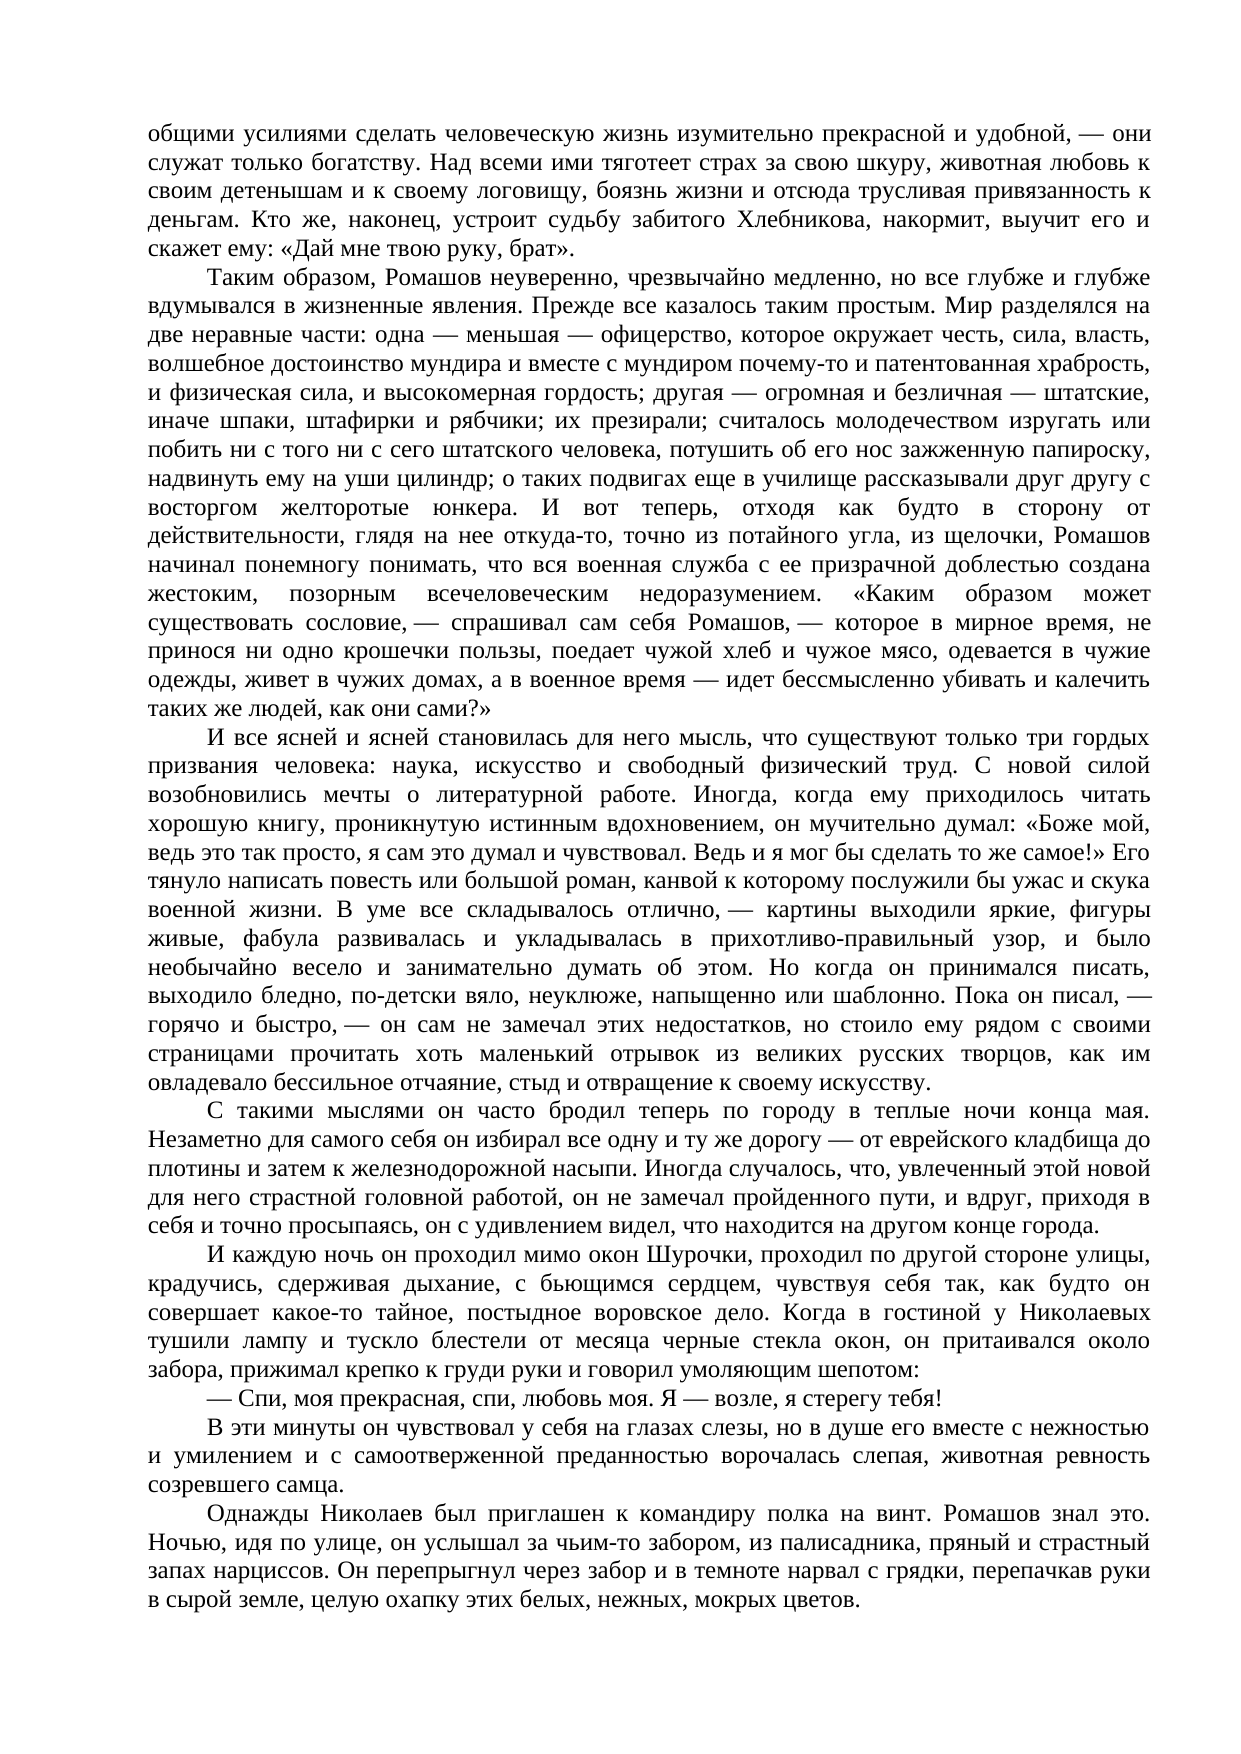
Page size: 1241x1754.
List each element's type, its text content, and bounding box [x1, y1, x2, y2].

text Однажды Николаев был приглашен к командиру полка на винт. Ромашов знал это. Ночью, идя по улице, он услышал за чьим-то забором, из палисадника, пряный и страстный запах нарциссов. Он перепрыгнул через забор и в темноте нарвал с грядки, перепачкав руки в сырой земле, целую охапку этих белых, нежных, мокрых цветов. [148, 1498, 1152, 1613]
text — Спи, моя прекрасная, спи, любовь моя. Я — возле, я стерегу тебя! [148, 1383, 1152, 1412]
text Таким образом, Ромашов неуверенно, чрезвычайно медленно, но все глубже и глубже вдумывался в жизненные явления. Прежде все казалось таким простым. Мир разделялся на две неравные части: одна — меньшая — офицерство, которое окружает честь, сила, власть, волшебное достоинство мундира и вместе с мундиром почему-то и патентованная храбрость, и физическая сила, и высокомерная гордость; другая — огромная и безличная — штатские, иначе шпаки, штафирки и рябчики; их презирали; считалось молодечеством изругать или побить ни с того ни с сего штатского человека, потушить об его нос зажженную папироску, надвинуть ему на уши цилиндр; о таких подвигах еще в училище рассказывали друг другу с восторгом желторотые юнкера. И вот теперь, отходя как будто в сторону от действительности, глядя на нее откуда-то, точно из потайного угла, из щелочки, Ромашов начинал понемногу понимать, что вся военная служба с ее призрачной доблестью создана жестоким, позорным всечеловеческим недоразумением. «Каким образом может существовать сословие, — спрашивал сам себя Ромашов, — которое в мирное время, не принося ни одно крошечки пользы, поедает чужой хлеб и чужое мясо, одевается в чужие одежды, живет в чужих домах, а в военное время — идет бессмысленно убивать и калечить таких же людей, как они сами?» [148, 262, 1152, 722]
text И все ясней и ясней становилась для него мысль, что существуют только три гордых призвания человека: наука, искусство и свободный физический труд. С новой силой возобновились мечты о литературной работе. Иногда, когда ему приходилось читать хорошую книгу, проникнутую истинным вдохновением, он мучительно думал: «Боже мой, ведь это так просто, я сам это думал и чувствовал. Ведь и я мог бы сделать то же самое!» Его тянуло написать повесть или большой роман, канвой к которому послужили бы ужас и скука военной жизни. В уме все складывалось отлично, — картины выходили яркие, фигуры живые, фабула развивалась и укладывалась в прихотливо-правильный узор, и было необычайно весело и занимательно думать об этом. Но когда он принимался писать, выходило бледно, по-детски вяло, неуклюже, напыщенно или шаблонно. Пока он писал, — горячо и быстро, — он сам не замечал этих недостатков, но стоило ему рядом с своими страницами прочитать хоть маленький отрывок из великих русских творцов, как им овладевало бессильное отчаяние, стыд и отвращение к своему искусству. [148, 722, 1152, 1096]
text В эти минуты он чувствовал у себя на глазах слезы, но в душе его вместе с нежностью и умилением и с самоотверженной преданностью ворочалась слепая, животная ревность созревшего самца. [148, 1412, 1152, 1498]
text С такими мыслями он часто бродил теперь по городу в теплые ночи конца мая. Незаметно для самого себя он избирал все одну и ту же дорогу — от еврейского кладбища до плотины и затем к железнодорожной насыпи. Иногда случалось, что, увлеченный этой новой для него страстной головной работой, он не замечал пройденного пути, и вдруг, приходя в себя и точно просыпаясь, он с удивлением видел, что находится на другом конце города. [148, 1096, 1152, 1239]
text И каждую ночь он проходил мимо окон Шурочки, проходил по другой стороне улицы, крадучись, сдерживая дыхание, с бьющимся сердцем, чувствуя себя так, как будто он совершает какое-то тайное, постыдное воровское дело. Когда в гостиной у Николаевых тушили лампу и тускло блестели от месяца черные стекла окон, он притаивался около забора, прижимал крепко к груди руки и говорил умоляющим шепотом: [148, 1239, 1152, 1383]
text общими усилиями сделать человеческую жизнь изумительно прекрасной и удобной, — они служат только богатству. Над всеми ими тяготеет страх за свою шкуру, животная любовь к своим детенышам и к своему логовищу, боязнь жизни и отсюда трусливая привязанность к деньгам. Кто же, наконец, устроит судьбу забитого Хлебникова, накормит, выучит его и скажет ему: «Дай мне твою руку, брат». [148, 118, 1152, 262]
